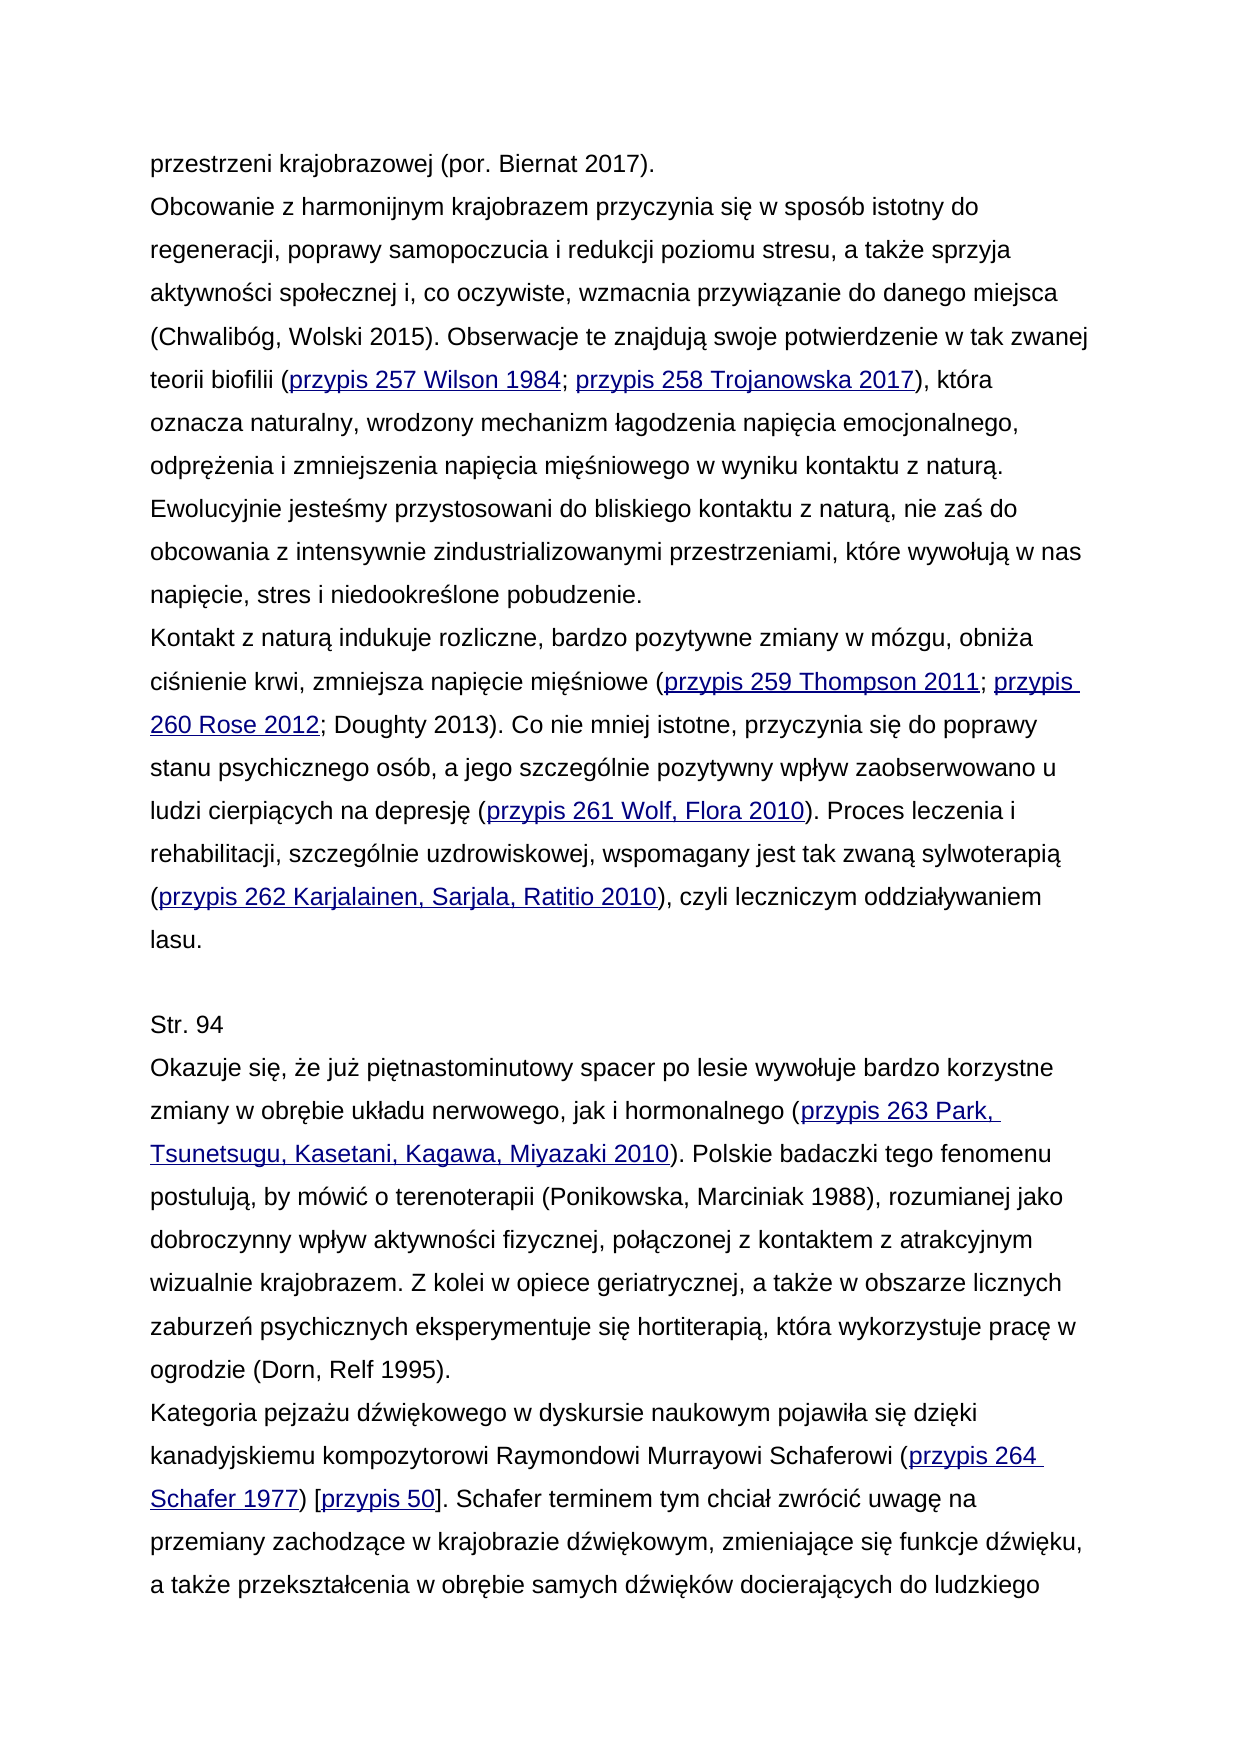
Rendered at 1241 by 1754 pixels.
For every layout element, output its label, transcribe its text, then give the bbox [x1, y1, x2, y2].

text przestrzeni krajobrazowej (por. Biernat 2017). [150, 149, 1091, 178]
text Okazuje się, że już piętnastominutowy spacer po lesie wywołuje bardzo korzystne zmiany w obrębie układu nerwowego, jak i hormonalnego (przypis 263 Park, Tsunetsugu, Kasetani, Kagawa, Miyazaki 2010). Polskie badaczki tego fenomenu postulują, by mówić o terenoterapii (Ponikowska, Marciniak 1988), rozumianej jako dobroczynny wpływ aktywności fizycznej, połączonej z kontaktem z atrakcyjnym wizualnie krajobrazem. Z kolei w opiece geriatrycznej, a także w obszarze licznych zaburzeń psychicznych eksperymentuje się hortiterapią, która wykorzystuje pracę w ogrodzie (Dorn, Relf 1995). [150, 1053, 1091, 1383]
text Kategoria pejzażu dźwiękowego w dyskursie naukowym pojawiła się dzięki kanadyjskiemu kompozytorowi Raymondowi Murrayowi Schaferowi (przypis 264 Schafer 1977) [przypis 50]. Schafer terminem tym chciał zwrócić uwagę na przemiany zachodzące w krajobrazie dźwiękowym, zmieniające się funkcje dźwięku, a także przekształcenia w obrębie samych dźwięków docierających do ludzkiego [150, 1398, 1091, 1599]
text Str. 94 [150, 1010, 1091, 1038]
text Obcowanie z harmonijnym krajobrazem przyczynia się w sposób istotny do regeneracji, poprawy samopoczucia i redukcji poziomu stresu, a także sprzyja aktywności społecznej i, co oczywiste, wzmacnia przywiązanie do danego miejsca (Chwalibóg, Wolski 2015). Obserwacje te znajdują swoje potwierdzenie w tak zwanej teorii biofilii (przypis 257 Wilson 1984; przypis 258 Trojanowska 2017), która oznacza naturalny, wrodzony mechanizm łagodzenia napięcia emocjonalnego, odprężenia i zmniejszenia napięcia mięśniowego w wyniku kontaktu z naturą. Ewolucyjnie jesteśmy przystosowani do bliskiego kontaktu z naturą, nie zaś do obcowania z intensywnie zindustrializowanymi przestrzeniami, które wywołują w nas napięcie, stres i niedookreślone pobudzenie. [150, 192, 1091, 609]
text Kontakt z naturą indukuje rozliczne, bardzo pozytywne zmiany w mózgu, obniża ciśnienie krwi, zmniejsza napięcie mięśniowe (przypis 259 Thompson 2011; przypis 260 Rose 2012; Doughty 2013). Co nie mniej istotne, przyczynia się do poprawy stanu psychicznego osób, a jego szczególnie pozytywny wpływ zaobserwowano u ludzi cierpiących na depresję (przypis 261 Wolf, Flora 2010). Proces leczenia i rehabilitacji, szczególnie uzdrowiskowej, wspomagany jest tak zwaną sylwoterapią (przypis 262 Karjalainen, Sarjala, Ratitio 2010), czyli leczniczym oddziaływaniem lasu. [150, 623, 1091, 954]
